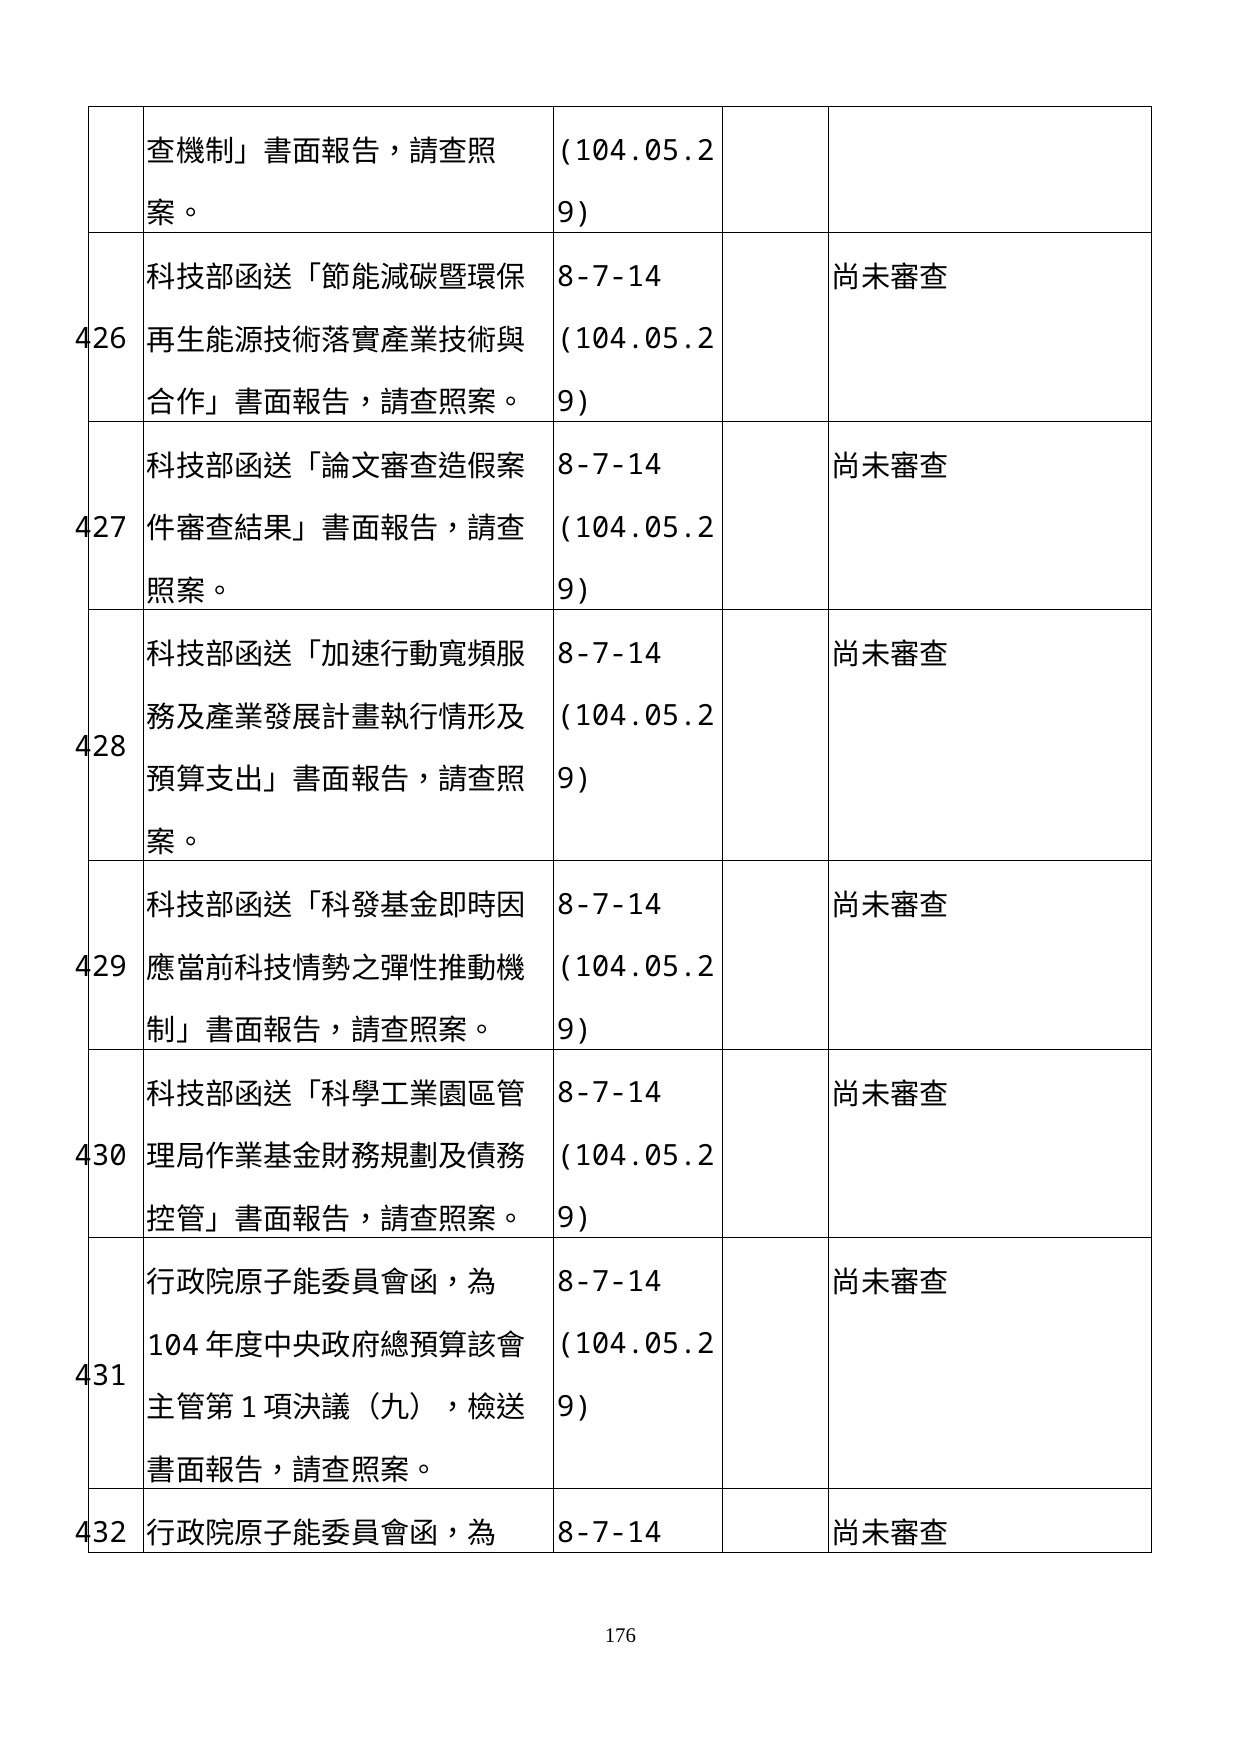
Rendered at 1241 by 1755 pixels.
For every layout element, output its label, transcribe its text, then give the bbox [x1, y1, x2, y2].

table_cell 8-7-14 (104.05.29) [554, 1238, 722, 1488]
table_cell 尚未審查 [829, 610, 1151, 860]
table_cell [89, 610, 143, 860]
table_cell 查機制」書面報告，請查照案。 [144, 107, 553, 232]
table_cell [89, 107, 143, 232]
table_cell [89, 422, 143, 609]
table_cell 尚未審查 [829, 1238, 1151, 1488]
table_cell 科技部函送「科學工業園區管理局作業基金財務規劃及債務控管」書面報告，請查照案。 [144, 1050, 553, 1237]
table_cell [723, 1238, 828, 1488]
table_cell [723, 610, 828, 860]
table_cell 科技部函送「節能減碳暨環保再生能源技術落實產業技術與合作」書面報告，請查照案。 [144, 233, 553, 421]
table_cell 行政院原子能委員會函，為 [144, 1489, 553, 1552]
table_cell [89, 861, 143, 1049]
table_cell 科技部函送「論文審查造假案件審查結果」書面報告，請查照案。 [144, 422, 553, 609]
table_cell [723, 1050, 828, 1237]
table_cell [89, 233, 143, 421]
table_cell 科技部函送「加速行動寬頻服務及產業發展計畫執行情形及預算支出」書面報告，請查照案。 [144, 610, 553, 860]
table_cell 8-7-14 (104.05.29) [554, 1050, 722, 1237]
table_cell [723, 107, 828, 232]
table_cell 8-7-14 (104.05.29) [554, 422, 722, 609]
table_cell [829, 107, 1151, 232]
table_cell 尚未審查 [829, 233, 1151, 421]
table_cell 尚未審查 [829, 1050, 1151, 1237]
table_cell [723, 861, 828, 1049]
table_cell 8-7-14 (104.05.29) [554, 861, 722, 1049]
table_cell 行政院原子能委員會函，為104年度中央政府總預算該會主管第1項決議（九），檢送書面報告，請查照案。 [144, 1238, 553, 1488]
table_cell 8-7-14 [554, 1489, 722, 1552]
table_cell (104.05.29) [554, 107, 722, 232]
table_cell [89, 1238, 143, 1488]
table_cell [723, 422, 828, 609]
table_cell 科技部函送「科發基金即時因應當前科技情勢之彈性推動機制」書面報告，請查照案。 [144, 861, 553, 1049]
table_cell [89, 1489, 143, 1552]
table_cell 尚未審查 [829, 1489, 1151, 1552]
table_cell [723, 233, 828, 421]
table_cell [723, 1489, 828, 1552]
table_cell 尚未審查 [829, 861, 1151, 1049]
table_cell 尚未審查 [829, 422, 1151, 609]
table_cell [89, 1050, 143, 1237]
table_cell 8-7-14 (104.05.29) [554, 233, 722, 421]
table_cell 8-7-14 (104.05.29) [554, 610, 722, 860]
